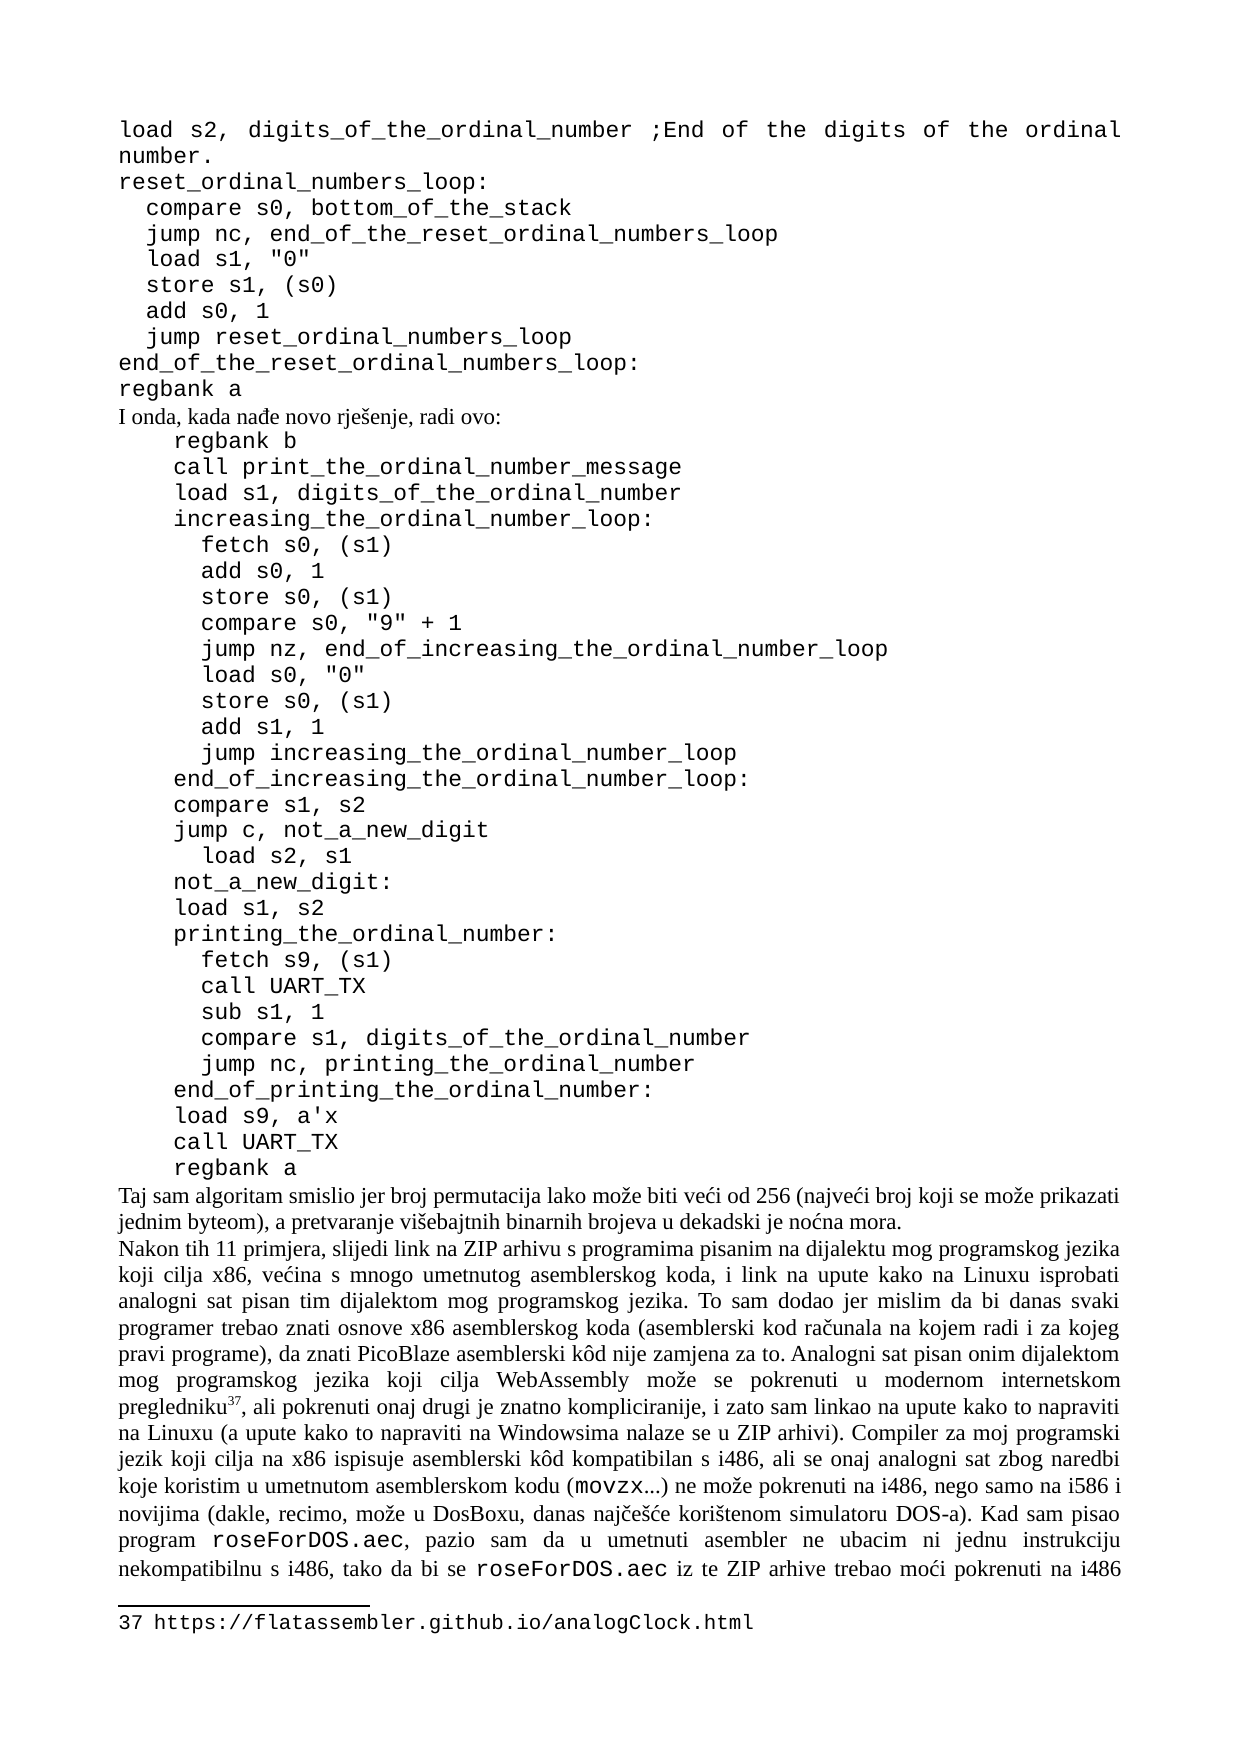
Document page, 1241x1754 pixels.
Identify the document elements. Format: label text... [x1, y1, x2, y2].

text compare s1, s2 [118, 793, 1122, 819]
text regbank b [118, 430, 1122, 456]
text add s0, 1 [118, 300, 1122, 326]
text add s1, 1 [118, 715, 1122, 741]
text load s2, s1 [118, 845, 1122, 871]
text printing_the_ordinal_number: [118, 923, 1122, 948]
text not_a_new_digit: [118, 871, 1122, 897]
text load s1, s2 [118, 897, 1122, 923]
text fetch s0, (s1) [118, 533, 1122, 559]
text load s9, a'x [118, 1104, 1122, 1130]
text compare s0, bottom_of_the_stack [118, 196, 1122, 222]
text end_of_increasing_the_ordinal_number_loop: [118, 767, 1122, 793]
text store s0, (s1) [118, 689, 1122, 715]
text I onda, kada nađe novo rješenje, radi ovo: [118, 403, 1122, 430]
text fetch s9, (s1) [118, 948, 1122, 974]
text regbank a [118, 1156, 1122, 1182]
text increasing_the_ordinal_number_loop: [118, 508, 1122, 533]
text add s0, 1 [118, 559, 1122, 585]
text jump nc, end_of_the_reset_ordinal_numbers_loop [118, 222, 1122, 248]
text load s1, digits_of_the_ordinal_number [118, 482, 1122, 508]
text jump reset_ordinal_numbers_loop [118, 326, 1122, 352]
text compare s1, digits_of_the_ordinal_number [118, 1026, 1122, 1052]
text Taj sam algoritam smislio jer broj permutacija lako može biti veći od 256 (najveći broj koji se može prikazati jednim byteom), a pretvaranje višebajtnih binarnih brojeva u dekadski je noćna mora. [118, 1182, 1122, 1235]
text store s0, (s1) [118, 585, 1122, 611]
text load s2, digits_of_the_ordinal_number ;End of the digits of the ordinal number. [118, 118, 1122, 170]
text call UART_TX [118, 1130, 1122, 1156]
text call UART_TX [118, 974, 1122, 1000]
text https://flatassembler.github.io/analogClock.html [118, 1612, 1122, 1636]
text regbank a [118, 377, 1122, 403]
text jump nz, end_of_increasing_the_ordinal_number_loop [118, 637, 1122, 663]
text jump nc, printing_the_ordinal_number [118, 1052, 1122, 1078]
text load s1, "0" [118, 248, 1122, 274]
text sub s1, 1 [118, 1000, 1122, 1026]
text store s1, (s0) [118, 274, 1122, 300]
text jump c, not_a_new_digit [118, 819, 1122, 845]
text jump increasing_the_ordinal_number_loop [118, 741, 1122, 767]
text end_of_printing_the_ordinal_number: [118, 1078, 1122, 1104]
text call print_the_ordinal_number_message [118, 456, 1122, 482]
text reset_ordinal_numbers_loop: [118, 170, 1122, 196]
text end_of_the_reset_ordinal_numbers_loop: [118, 352, 1122, 377]
text Nakon tih 11 primjera, slijedi link na ZIP arhivu s programima pisanim na dijalektu mog programskog jezika koji cilja x86, većina s mnogo umetnutog asemblerskog koda, i link na upute kako na Linuxu isprobati analogni sat pisan tim dijalektom mog programskog jezika. To sam dodao jer mislim da bi danas svaki programer trebao znati osnove x86 asemblerskog koda (asemblerski kod računala na kojem radi i za kojeg pravi programe), da znati PicoBlaze asemblerski kôd nije zamjena za to. Analogni sat pisan onim dijalektom mog programskog jezika koji cilja WebAssembly može se pokrenuti u modernom internetskom pregledniku, ali pokrenuti onaj drugi je znatno kompliciranije, i zato sam linkao na upute kako to napraviti na Linuxu (a upute kako to napraviti na Windowsima nalaze se u ZIP arhivi). Compiler za moj programski jezik koji cilja na x86 ispisuje asemblerski kôd kompatibilan s i486, ali se onaj analogni sat zbog naredbi koje koristim u umetnutom asemblerskom kodu (movzx...) ne može pokrenuti na i486, nego samo na i586 i novijima (dakle, recimo, može u DosBoxu, danas najčešće korištenom simulatoru DOS-a). Kad sam pisao program roseForDOS.aec, pazio sam da u umetnuti asembler ne ubacim ni jednu instrukciju nekompatibilnu s i486, tako da bi se roseForDOS.aec iz te ZIP arhive trebao moći pokrenuti na i486 [118, 1235, 1122, 1583]
text load s0, "0" [118, 663, 1122, 689]
text compare s0, "9" + 1 [118, 611, 1122, 637]
